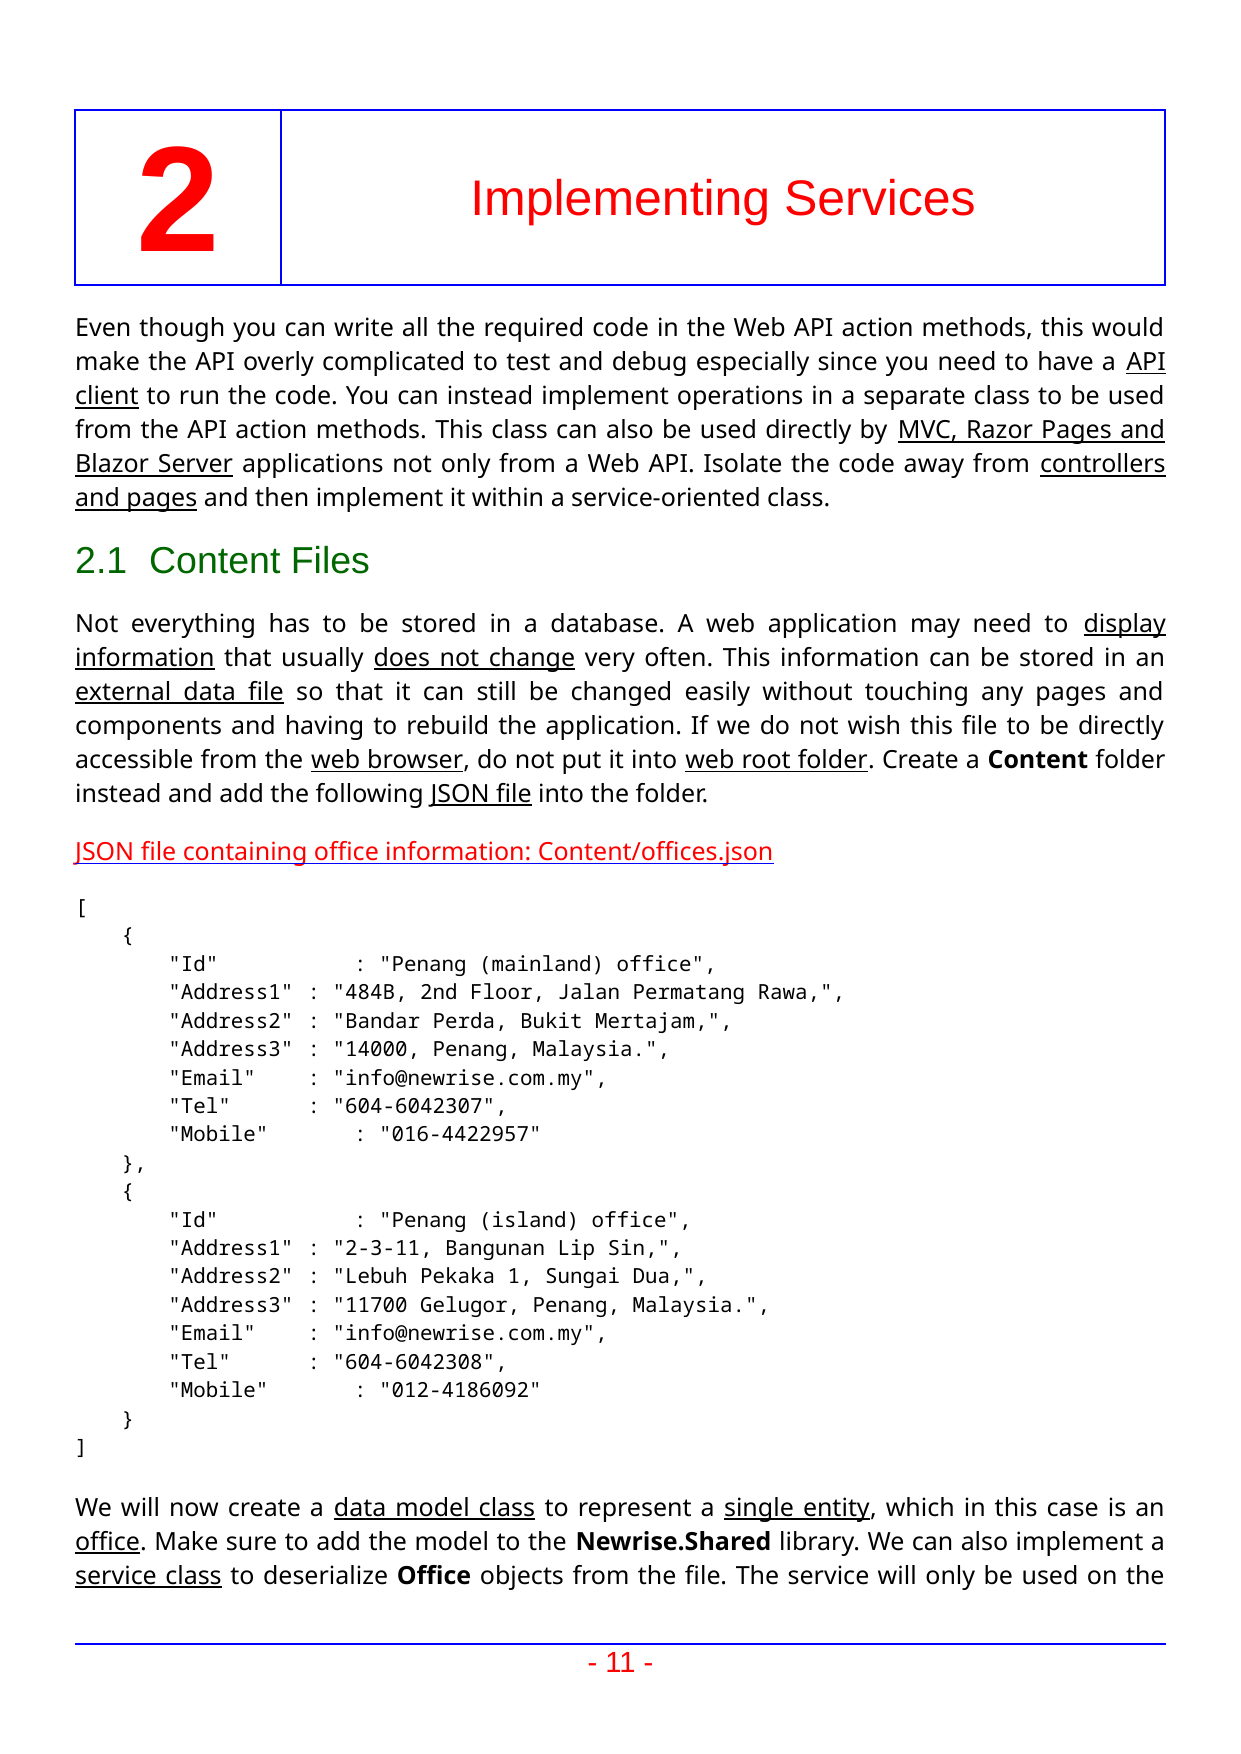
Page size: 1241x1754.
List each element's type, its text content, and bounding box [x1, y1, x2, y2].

text Even though you can write all the required code in the Web API action methods, this would make the API overly complicated to test and debug especially since you need to have a API client to run the code. You can instead implement operations in a separate class to be used from the API action methods. This class can also be used directly by MVC, Razor Pages and Blazor Server applications not only from a Web API. Isolate the code away from controllers and pages and then implement it within a service-oriented class. [75, 310, 1166, 514]
text "Mobile" : "016-4422957" [75, 1119, 1166, 1148]
text "Address2" : "Lebuh Pekaka 1, Sungai Dua,", [75, 1262, 1166, 1290]
text JSON file containing office information: Content/offices.json [75, 834, 1166, 868]
text Not everything has to be stored in a database. A web application may need to display information that usually does not change very often. This information can be stored in an external data file so that it can still be changed easily without touching any pages and components and having to rebuild the application. If we do not wish this file to be directly accessible from the web browser, do not put it into web root folder. Create a Content folder instead and add the following JSON file into the folder. [75, 605, 1166, 810]
text "Address3" : "11700 Gelugor, Penang, Malaysia.", [75, 1290, 1166, 1318]
text { [75, 1176, 1166, 1205]
text "Address2" : "Bandar Perda, Bukit Mertajam,", [75, 1006, 1166, 1034]
text We will now create a data model class to represent a single entity, which in this case is an office. Make sure to add the model to the Newrise.Shared library. We can also implement a service class to deserialize Office objects from the file. The service will only be used on the [75, 1489, 1166, 1591]
table_header Implementing Services [282, 111, 1164, 284]
text "Mobile" : "012-4186092" [75, 1375, 1166, 1404]
text "Address1" : "2-3-11, Bangunan Lip Sin,", [75, 1233, 1166, 1262]
text "Address3" : "14000, Penang, Malaysia.", [75, 1034, 1166, 1063]
text "Tel" : "604-6042308", [75, 1347, 1166, 1375]
text 2.1 Content Files [75, 538, 1166, 581]
text "Id" : "Penang (mainland) office", [75, 949, 1166, 977]
table_header 2 [76, 111, 280, 284]
text "Id" : "Penang (island) office", [75, 1205, 1166, 1233]
text "Email" : "info@newrise.com.my", [75, 1318, 1166, 1347]
text { [75, 920, 1166, 949]
text [ [75, 892, 1166, 920]
text "Email" : "info@newrise.com.my", [75, 1063, 1166, 1091]
text } [75, 1404, 1166, 1432]
text "Address1" : "484B, 2nd Floor, Jalan Permatang Rawa,", [75, 977, 1166, 1006]
text ] [75, 1432, 1166, 1461]
text "Tel" : "604-6042307", [75, 1091, 1166, 1119]
text }, [75, 1148, 1166, 1176]
